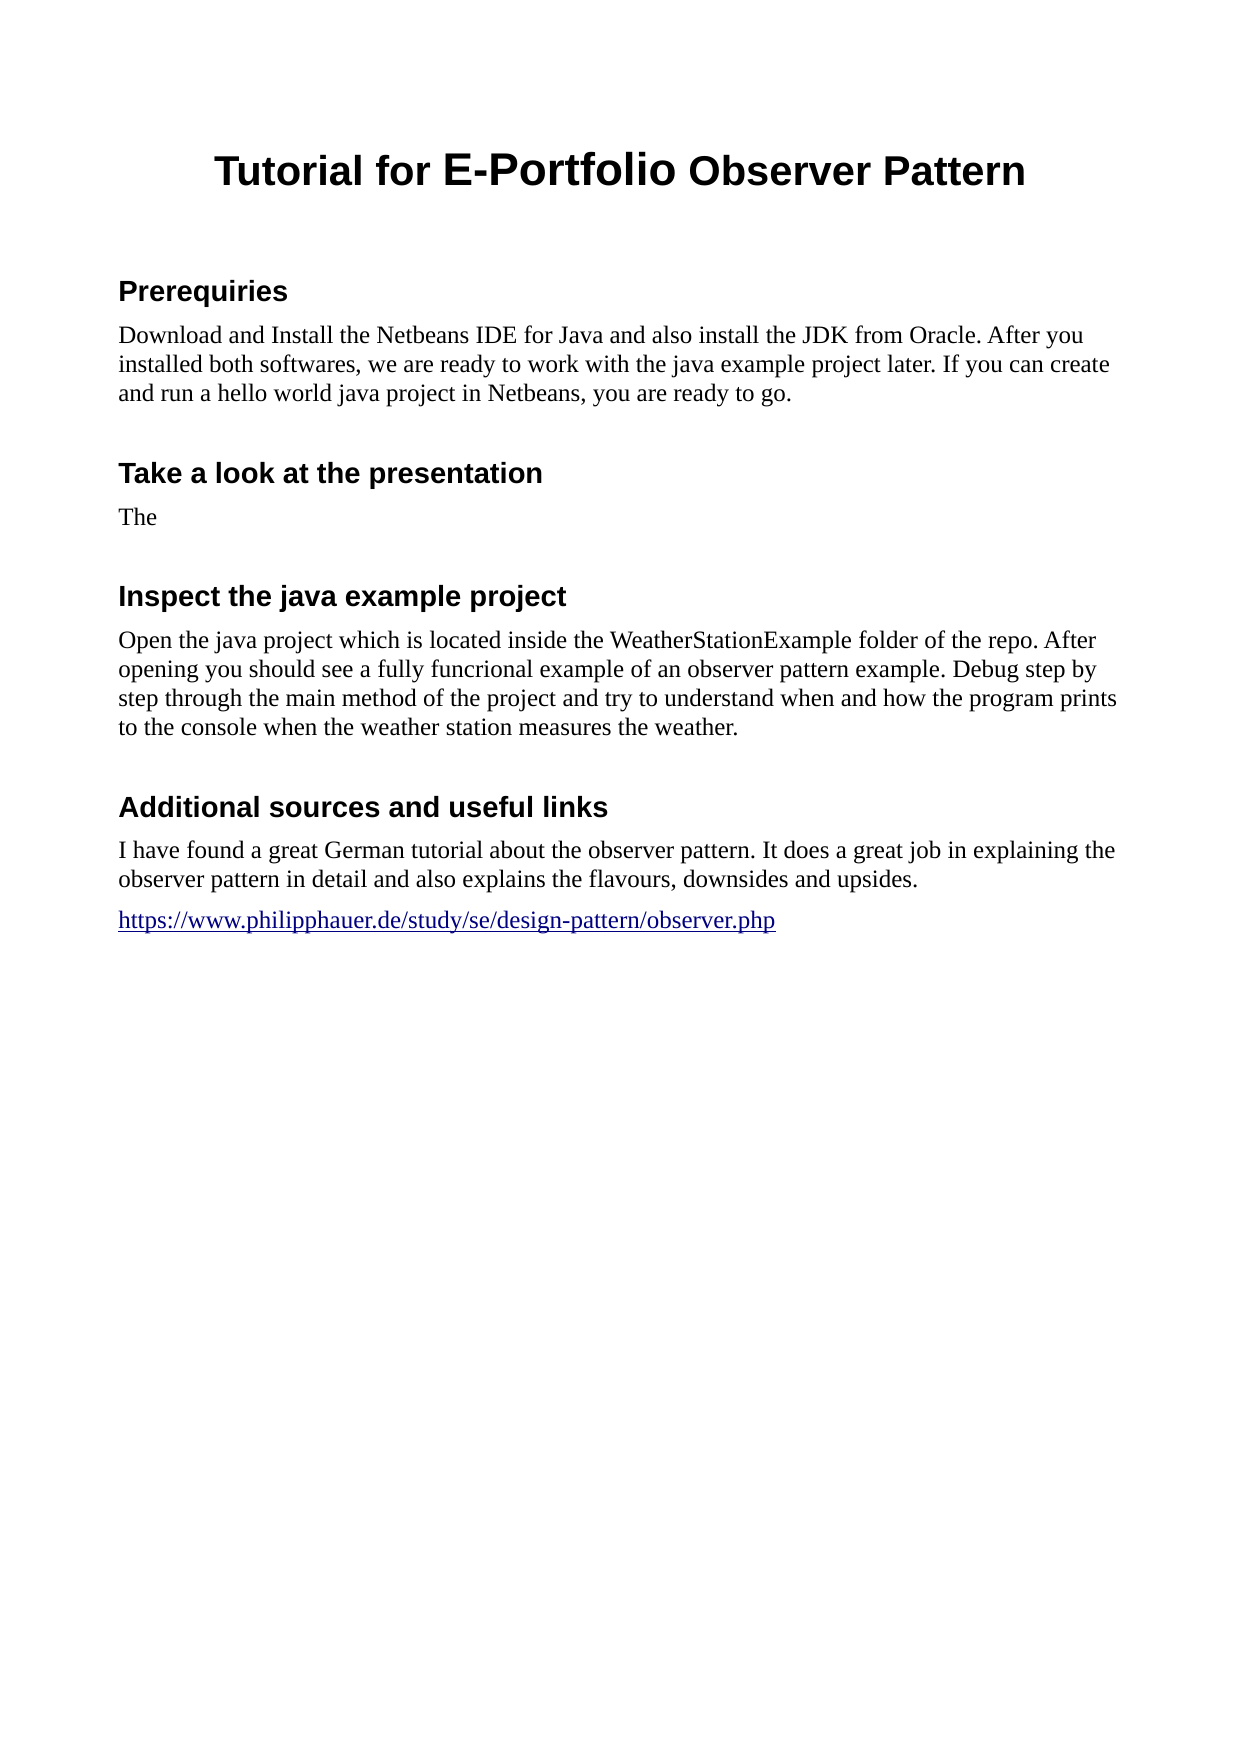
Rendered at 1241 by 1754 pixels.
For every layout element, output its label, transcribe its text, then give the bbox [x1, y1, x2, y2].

text Open the java project which is located inside the WeatherStationExample folder of the repo. After opening you should see a fully funcrional example of an observer pattern example. Debug step by step through the main method of the project and try to understand when and how the program prints to the console when the weather station measures the weather. [118, 625, 1122, 740]
subtitle Inspect the java example project [118, 579, 1122, 613]
subtitle Tutorial for E-Portfolio Observer Pattern [118, 143, 1122, 196]
text I have found a great German tutorial about the observer pattern. It does a great job in explaining the observer pattern in detail and also explains the flavours, downsides and upsides. [118, 836, 1122, 893]
text The [118, 502, 1122, 530]
subtitle Take a look at the presentation [118, 456, 1122, 489]
subtitle Prerequiries [118, 274, 1122, 308]
text Download and Install the Netbeans IDE for Java and also install the JDK from Oracle. After you installed both softwares, we are ready to work with the java example project later. If you can create and run a hello world java project in Netbeans, you are ready to go. [118, 320, 1122, 406]
subtitle Additional sources and useful links [118, 789, 1122, 823]
text https://www.philipphauer.de/study/se/design-pattern/observer.php [118, 906, 1122, 934]
